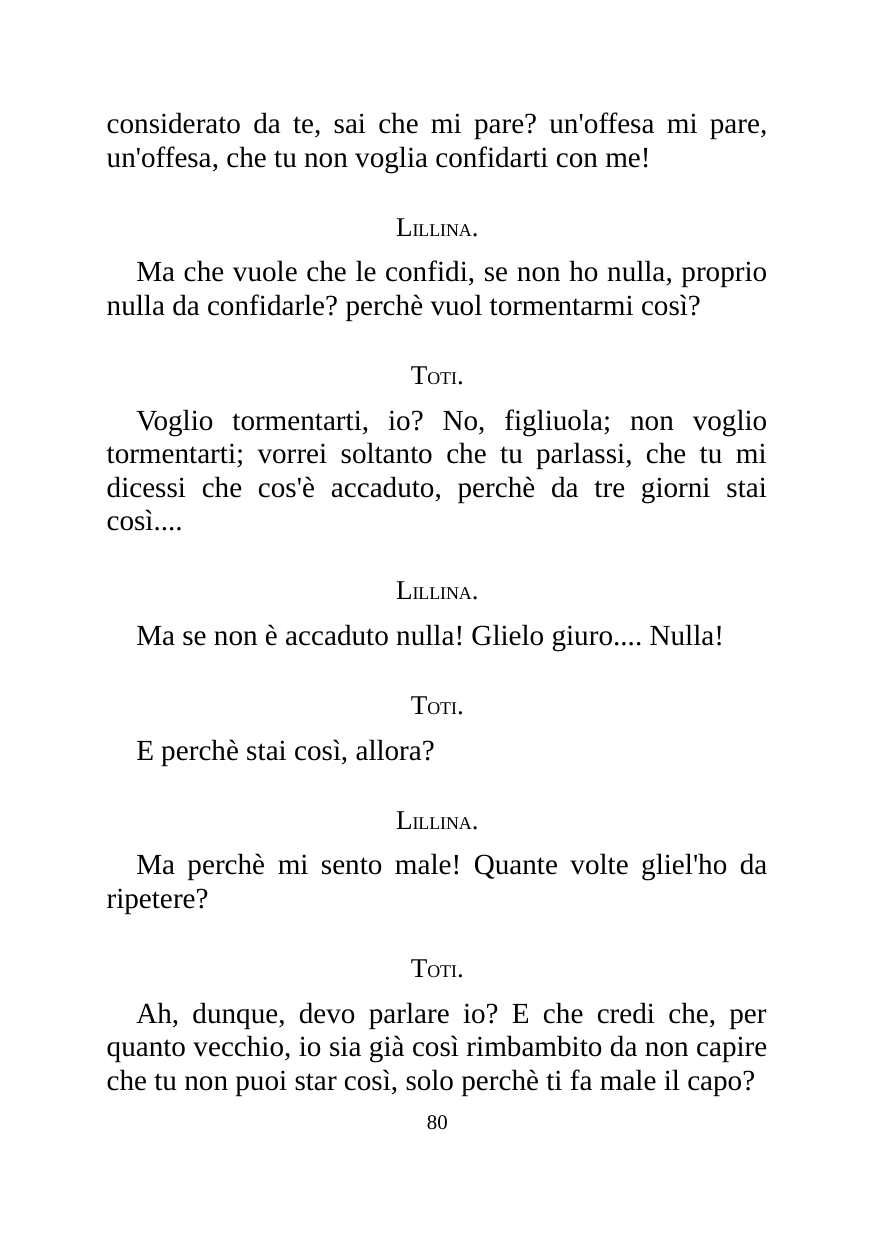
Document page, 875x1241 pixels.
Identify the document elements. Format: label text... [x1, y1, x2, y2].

text Lillina. [106, 574, 768, 606]
text Toti. [106, 359, 768, 390]
text Ma se non è accaduto nulla! Glielo giuro.... Nulla! [106, 618, 768, 652]
text Lillina. [106, 804, 768, 835]
text E perchè stai così, allora? [106, 733, 768, 766]
text Voglio tormentarti, io? No, figliuola; non voglio tormentarti; vorrei soltanto che tu parlassi, che tu mi dicessi che cos'è accaduto, perchè da tre giorni stai così.... [106, 403, 768, 537]
text Lillina. [106, 211, 768, 242]
text Ma che vuole che le confidi, se non ho nulla, proprio nulla da confidarle? perchè vuol tormentarmi così? [106, 254, 768, 322]
text Ah, dunque, devo parlare io? E che credi che, per quanto vecchio, io sia già così rimbambito da non capire che tu non puoi star così, solo perchè ti fa male il capo? [106, 996, 768, 1096]
text Toti. [106, 952, 768, 983]
text Toti. [106, 689, 768, 720]
text Ma perchè mi sento male! Quante volte gliel'ho da ripetere? [106, 847, 768, 914]
text considerato da te, sai che mi pare? un'offesa mi pare, un'offesa, che tu non voglia confidarti con me! [106, 106, 768, 173]
